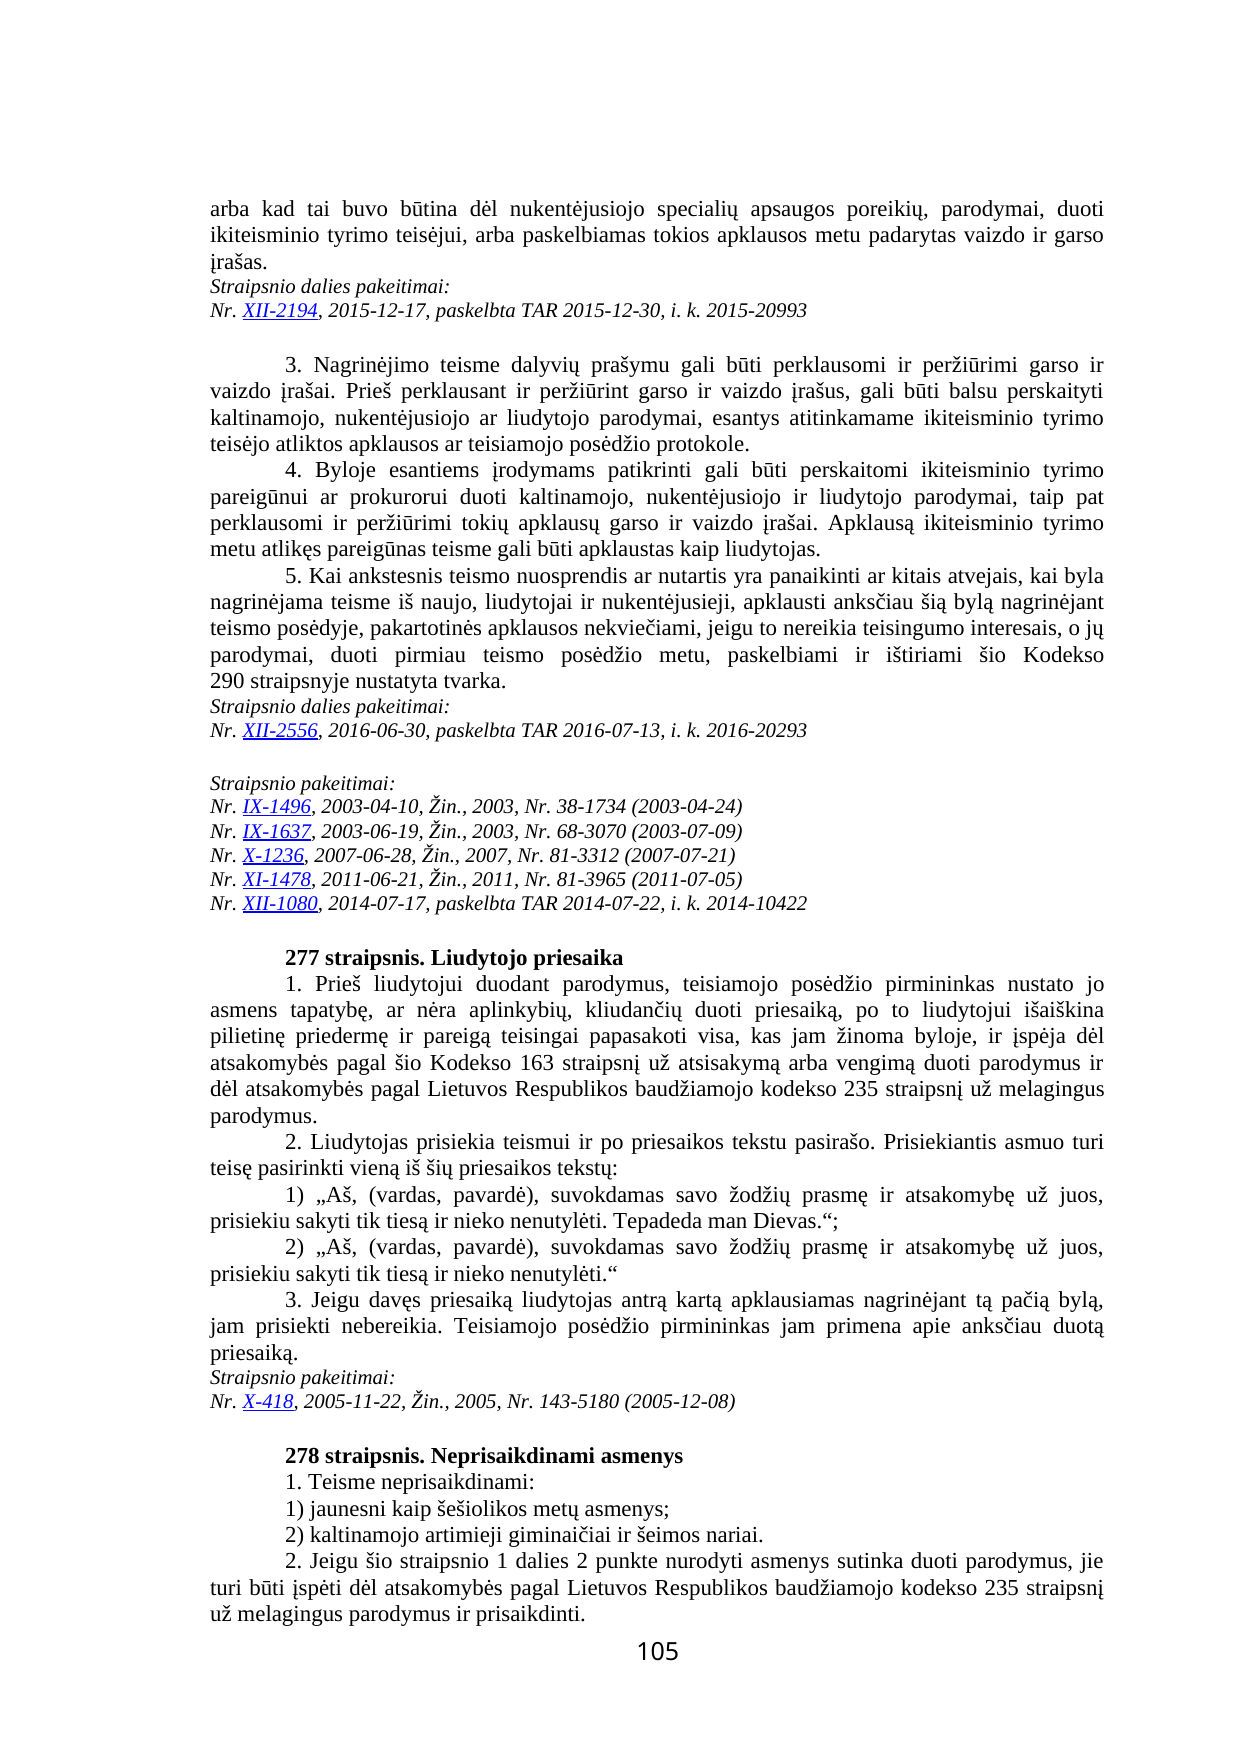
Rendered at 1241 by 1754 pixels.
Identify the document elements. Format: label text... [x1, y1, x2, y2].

text 1. Teisme neprisaikdinami: [210, 1468, 1106, 1495]
text Straipsnio dalies pakeitimai: [210, 274, 1106, 298]
text 1) jaunesni kaip šešiolikos metų asmenys; [210, 1495, 1106, 1521]
text 1) „Aš, (vardas, pavardė), suvokdamas savo žodžių prasmę ir atsakomybę už juos, prisiekiu sakyti tik tiesą ir nieko nenutylėti. Tepadeda man Dievas.“; [210, 1181, 1106, 1233]
text Nr. X-1236, 2007-06-28, Žin., 2007, Nr. 81-3312 (2007-07-21) [210, 843, 1106, 867]
text 4. Byloje esantiems įrodymams patikrinti gali būti perskaitomi ikiteisminio tyrimo pareigūnui ar prokurorui duoti kaltinamojo, nukentėjusiojo ir liudytojo parodymai, taip pat perklausomi ir peržiūrimi tokių apklausų garso ir vaizdo įrašai. Apklausą ikiteisminio tyrimo metu atlikęs pareigūnas teisme gali būti apklaustas kaip liudytojas. [210, 456, 1106, 562]
text arba kad tai buvo būtina dėl nukentėjusiojo specialių apsaugos poreikių, parodymai, duoti ikiteisminio tyrimo teisėjui, arba paskelbiamas tokios apklausos metu padarytas vaizdo ir garso įrašas. [210, 195, 1106, 274]
text Straipsnio pakeitimai: [210, 1365, 1106, 1389]
text Nr. IX-1496, 2003-04-10, Žin., 2003, Nr. 38-1734 (2003-04-24) [210, 794, 1106, 818]
text 3. Jeigu davęs priesaiką liudytojas antrą kartą apklausiamas nagrinėjant tą pačią bylą, jam prisiekti nebereikia. Teisiamojo posėdžio pirmininkas jam primena apie anksčiau duotą priesaiką. [210, 1286, 1106, 1365]
text 3. Nagrinėjimo teisme dalyvių prašymu gali būti perklausomi ir peržiūrimi garso ir vaizdo įrašai. Prieš perklausant ir peržiūrint garso ir vaizdo įrašus, gali būti balsu perskaityti kaltinamojo, nukentėjusiojo ar liudytojo parodymai, esantys atitinkamame ikiteisminio tyrimo teisėjo atliktos apklausos ar teisiamojo posėdžio protokole. [210, 351, 1106, 456]
text 278 straipsnis. Neprisaikdinami asmenys [210, 1442, 1106, 1468]
text 277 straipsnis. Liudytojo priesaika [210, 943, 1106, 970]
text Nr. XII-2556, 2016-06-30, paskelbta TAR 2016-07-13, i. k. 2016-20293 [210, 718, 1106, 742]
text Straipsnio pakeitimai: [210, 770, 1106, 794]
text 2) kaltinamojo artimieji giminaičiai ir šeimos nariai. [210, 1521, 1106, 1547]
text Nr. XI-1478, 2011-06-21, Žin., 2011, Nr. 81-3965 (2011-07-05) [210, 867, 1106, 891]
text Nr. IX-1637, 2003-06-19, Žin., 2003, Nr. 68-3070 (2003-07-09) [210, 818, 1106, 843]
text 5. Kai ankstesnis teismo nuosprendis ar nutartis yra panaikinti ar kitais atvejais, kai byla nagrinėjama teisme iš naujo, liudytojai ir nukentėjusieji, apklausti anksčiau šią bylą nagrinėjant teismo posėdyje, pakartotinės apklausos nekviečiami, jeigu to nereikia teisingumo interesais, o jų parodymai, duoti pirmiau teismo posėdžio metu, paskelbiami ir ištiriami šio Kodekso 290 straipsnyje nustatyta tvarka. [210, 562, 1106, 693]
text Nr. X-418, 2005-11-22, Žin., 2005, Nr. 143-5180 (2005-12-08) [210, 1389, 1106, 1413]
text 2. Jeigu šio straipsnio 1 dalies 2 punkte nurodyti asmenys sutinka duoti parodymus, jie turi būti įspėti dėl atsakomybės pagal Lietuvos Respublikos baudžiamojo kodekso 235 straipsnį už melagingus parodymus ir prisaikdinti. [210, 1547, 1106, 1627]
text Straipsnio dalies pakeitimai: [210, 693, 1106, 718]
text 2) „Aš, (vardas, pavardė), suvokdamas savo žodžių prasmę ir atsakomybę už juos, prisiekiu sakyti tik tiesą ir nieko nenutylėti.“ [210, 1233, 1106, 1286]
text Nr. XII-1080, 2014-07-17, paskelbta TAR 2014-07-22, i. k. 2014-10422 [210, 891, 1106, 915]
text Nr. XII-2194, 2015-12-17, paskelbta TAR 2015-12-30, i. k. 2015-20993 [210, 298, 1106, 322]
text 2. Liudytojas prisiekia teismui ir po priesaikos tekstu pasirašo. Prisiekiantis asmuo turi teisę pasirinkti vieną iš šių priesaikos tekstų: [210, 1128, 1106, 1181]
text 1. Prieš liudytojui duodant parodymus, teisiamojo posėdžio pirmininkas nustato jo asmens tapatybę, ar nėra aplinkybių, kliudančių duoti priesaiką, po to liudytojui išaiškina pilietinę priedermę ir pareigą teisingai papasakoti visa, kas jam žinoma byloje, ir įspėja dėl atsakomybės pagal šio Kodekso 163 straipsnį už atsisakymą arba vengimą duoti parodymus ir dėl atsakomybės pagal Lietuvos Respublikos baudžiamojo kodekso 235 straipsnį už melagingus parodymus. [210, 970, 1106, 1128]
